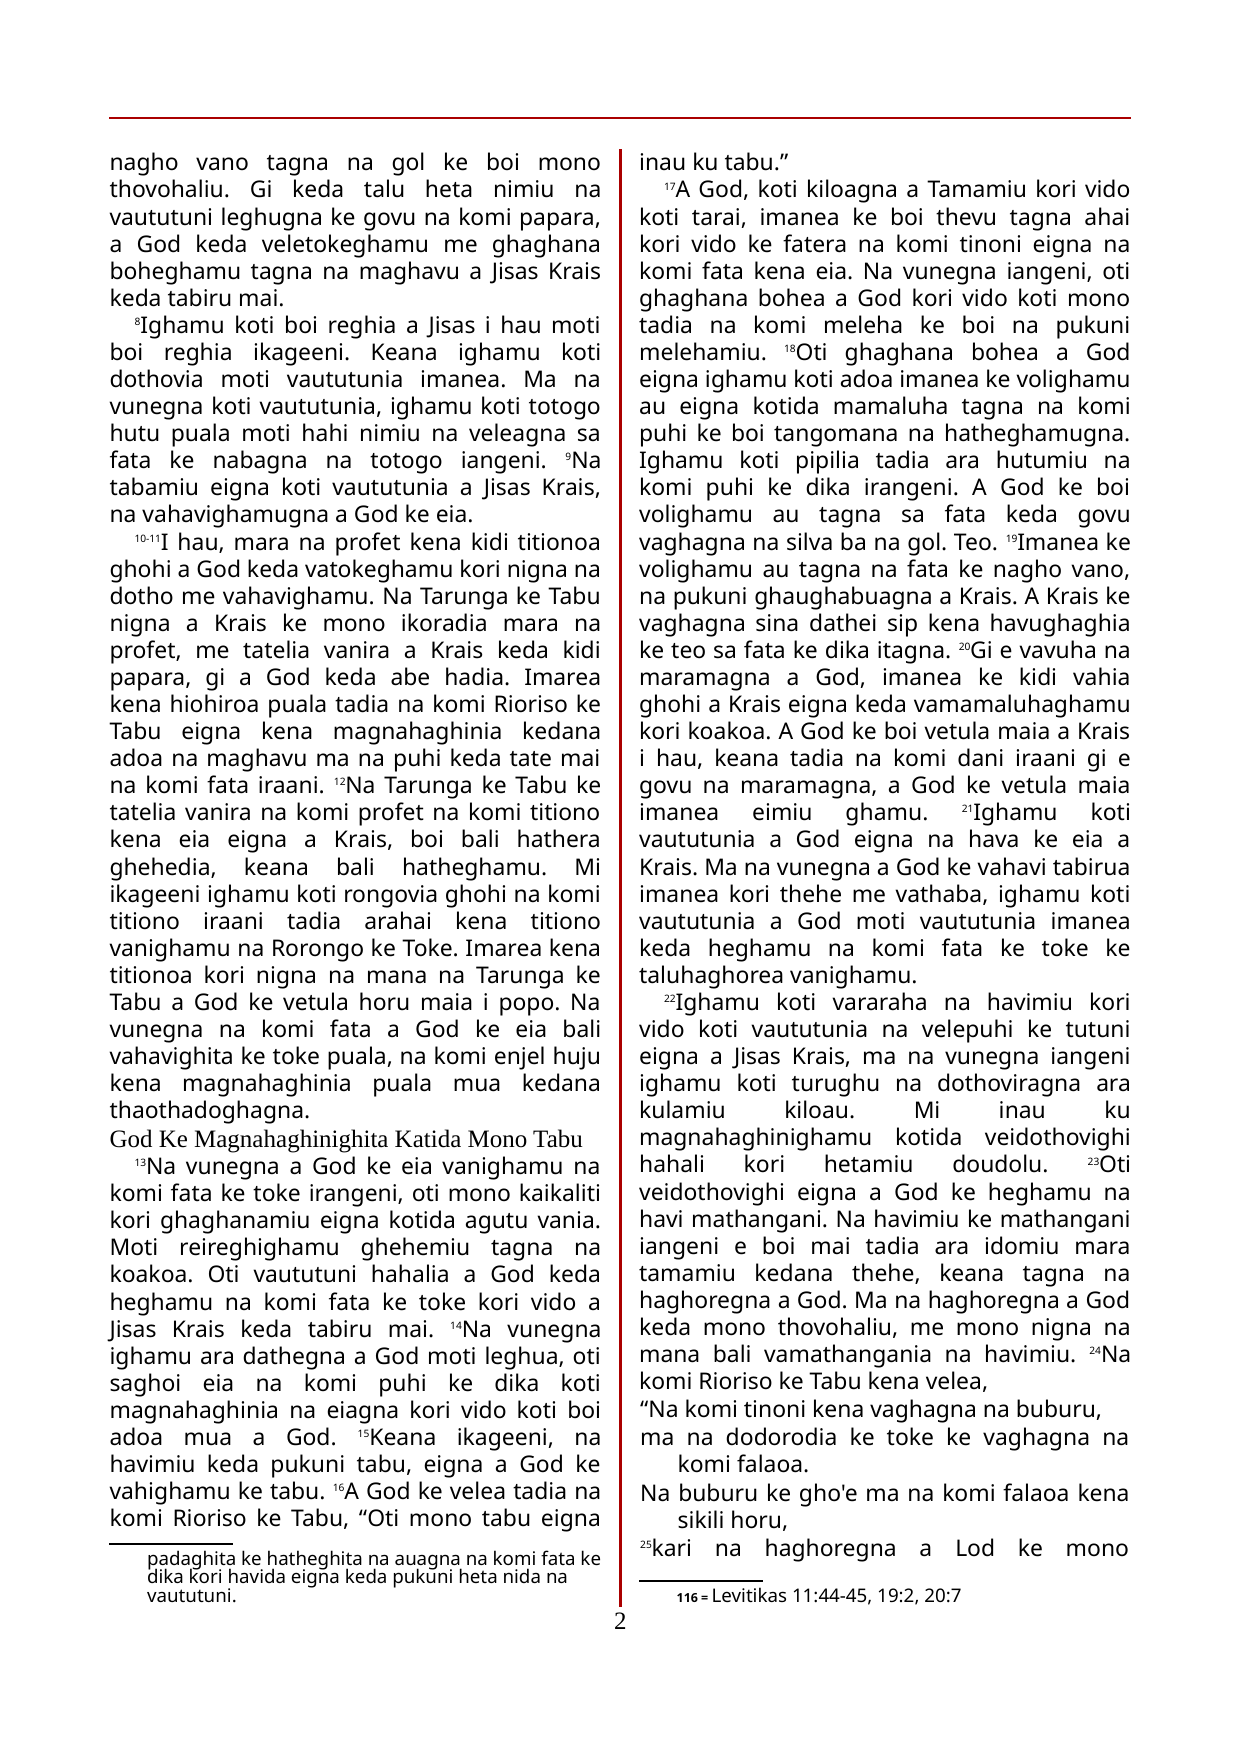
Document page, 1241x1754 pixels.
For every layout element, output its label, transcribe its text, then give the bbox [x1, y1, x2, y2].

text 25kari na haghoregna a Lod ke mono [640, 1533, 1130, 1562]
text ma na dodorodia ke toke ke vaghagna na komi falaoa. [640, 1423, 1130, 1478]
text 8Ighamu koti boi reghia a Jisas i hau moti boi reghia ikageeni. Keana ighamu koti dothovia moti vaututunia imanea. Ma na vunegna koti vaututunia, ighamu koti totogo hutu puala moti hahi nimiu na veleagna sa fata ke nabagna na totogo iangeni. 9Na tabamiu eigna koti vaututunia a Jisas Krais, na vahavighamugna a God ke eia. [109, 312, 601, 528]
text 22Ighamu koti vararaha na havimiu kori vido koti vaututunia na velepuhi ke tutuni eigna a Jisas Krais, ma na vunegna iangeni ighamu koti turughu na dothoviragna ara kulamiu kiloau. Mi inau ku magnahaghinighamu kotida veidothovighi hahali kori hetamiu doudolu. 23Oti veidothovighi eigna a God ke heghamu na havi mathangani. Na havimiu ke mathangani iangeni e boi mai tadia ara idomiu mara tamamiu kedana thehe, keana tagna na haghoregna a God. Ma na haghoregna a God keda mono thovohaliu, me mono nigna na mana bali vamathangania na havimiu. 24Na komi Rioriso ke Tabu kena velea, [639, 989, 1131, 1395]
text 13Na vunegna a God ke eia vanighamu na komi fata ke toke irangeni, oti mono kaikaliti kori ghaghanamiu eigna kotida agutu vania. Moti reireghighamu ghehemiu tagna na koakoa. Oti vaututuni hahalia a God keda heghamu na komi fata ke toke kori vido a Jisas Krais keda tabiru mai. 14Na vunegna ighamu ara dathegna a God moti leghua, oti saghoi eia na komi puhi ke dika koti magnahaghinia na eiagna kori vido koti boi adoa mua a God. 15Keana ikageeni, na havimiu keda pukuni tabu, eigna a God ke vahighamu ke tabu. 16A God ke velea tadia na komi Rioriso ke Tabu, “Oti mono tabu eigna [109, 1153, 601, 1532]
text nagho vano tagna na gol ke boi mono thovohaliu. Gi keda talu heta nimiu na vaututuni leghugna ke govu na komi papara, a God keda veletokeghamu me ghaghana boheghamu tagna na maghavu a Jisas Krais keda tabiru mai. [109, 149, 601, 312]
text “Na komi tinoni kena vaghagna na buburu, [640, 1396, 1130, 1423]
text Na buburu ke gho'e ma na komi falaoa kena sikili horu, [640, 1478, 1130, 1533]
text 10-11I hau, mara na profet kena kidi titionoa ghohi a God keda vatokeghamu kori nigna na dotho me vahavighamu. Na Tarunga ke Tabu nigna a Krais ke mono ikoradia mara na profet, me tatelia vanira a Krais keda kidi papara, gi a God keda abe hadia. Imarea kena hiohiroa puala tadia na komi Rioriso ke Tabu eigna kena magnahaghinia kedana adoa na maghavu ma na puhi keda tate mai na komi fata iraani. 12Na Tarunga ke Tabu ke tatelia vanira na komi profet na komi titiono kena eia eigna a Krais, boi bali hathera ghehedia, keana bali hatheghamu. Mi ikageeni ighamu koti rongovia ghohi na komi titiono iraani tadia arahai kena titiono vanighamu na Rorongo ke Toke. Imarea kena titionoa kori nigna na mana na Tarunga ke Tabu a God ke vetula horu maia i popo. Na vunegna na komi fata a God ke eia bali vahavighita ke toke puala, na komi enjel huju kena magnahaghinia puala mua kedana thaothadoghagna. [109, 528, 601, 1124]
text 116 = Levitikas 11:44-45, 19:2, 20:7 [639, 1587, 1131, 1606]
text inau ku tabu.” [639, 149, 1131, 176]
text padaghita ke hatheghita na auagna na komi fata ke dika kori havida eigna keda pukuni heta nida na vaututuni. [109, 1550, 601, 1606]
text 17A God, koti kiloagna a Tamamiu kori vido koti tarai, imanea ke boi thevu tagna ahai kori vido ke fatera na komi tinoni eigna na komi fata kena eia. Na vunegna iangeni, oti ghaghana bohea a God kori vido koti mono tadia na komi meleha ke boi na pukuni melehamiu. 18Oti ghaghana bohea a God eigna ighamu koti adoa imanea ke volighamu au eigna kotida mamaluha tagna na komi puhi ke boi tangomana na hatheghamugna. Ighamu koti pipilia tadia ara hutumiu na komi puhi ke dika irangeni. A God ke boi volighamu au tagna sa fata keda govu vaghagna na silva ba na gol. Teo. 19Imanea ke volighamu au tagna na fata ke nagho vano, na pukuni ghaughabuagna a Krais. A Krais ke vaghagna sina dathei sip kena havughaghia ke teo sa fata ke dika itagna. 20Gi e vavuha na maramagna a God, imanea ke kidi vahia ghohi a Krais eigna keda vamamaluhaghamu kori koakoa. A God ke boi vetula maia a Krais i hau, keana tadia na komi dani iraani gi e govu na maramagna, a God ke vetula maia imanea eimiu ghamu. 21Ighamu koti vaututunia a God eigna na hava ke eia a Krais. Ma na vunegna a God ke vahavi tabirua imanea kori thehe me vathaba, ighamu koti vaututunia a God moti vaututunia imanea keda heghamu na komi fata ke toke ke taluhaghorea vanighamu. [639, 176, 1131, 989]
text God Ke Magnahaghinighita Katida Mono Tabu [109, 1124, 601, 1153]
